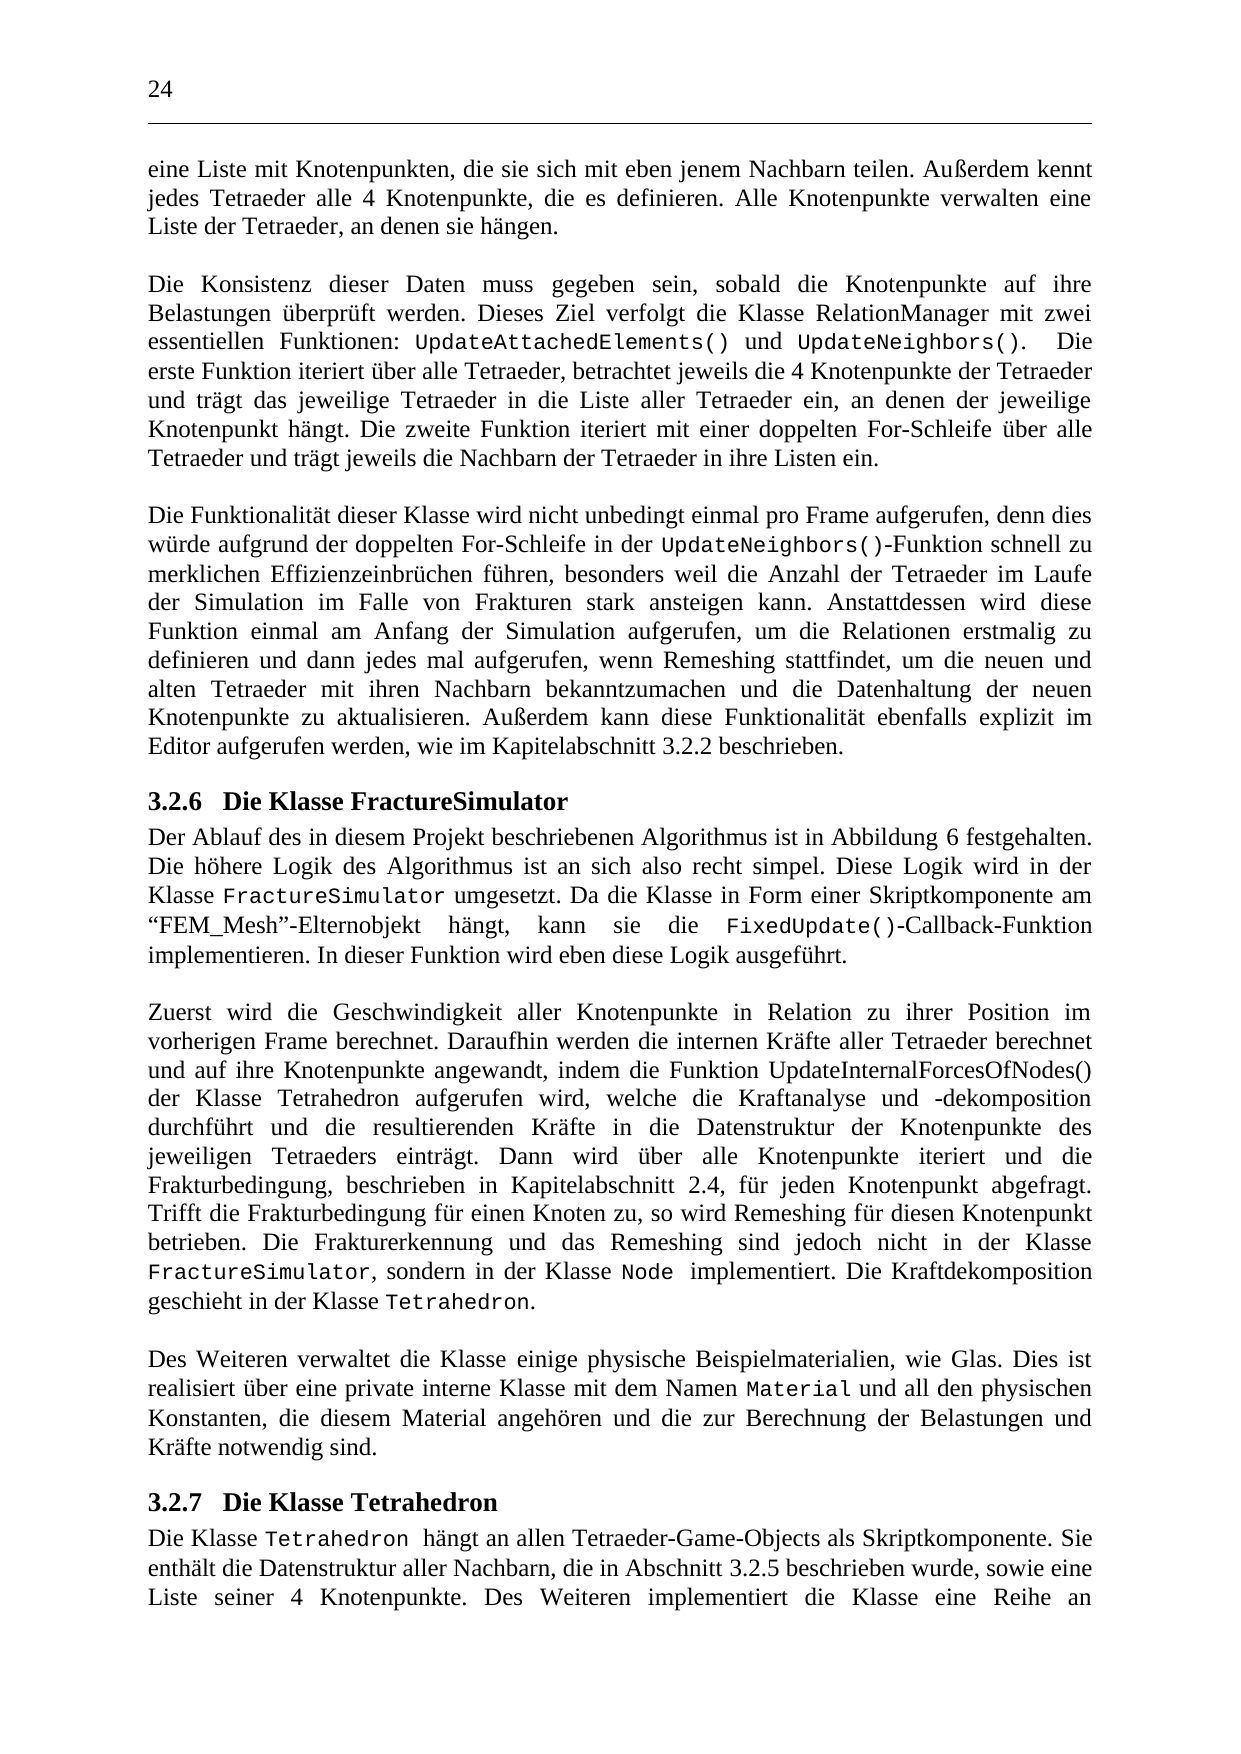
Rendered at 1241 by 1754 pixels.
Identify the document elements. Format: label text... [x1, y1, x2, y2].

text eine Liste mit Knotenpunkten, die sie sich mit eben jenem Nachbarn teilen. Außerdem kennt jedes Tetraeder alle 4 Knotenpunkte, die es definieren. Alle Knotenpunkte verwalten eine Liste der Tetraeder, an denen sie hängen. [148, 154, 1092, 240]
text Die Klasse Tetrahedron hängt an allen Tetraeder-Game-Objects als Skriptkomponente. Sie enthält die Datenstruktur aller Nachbarn, die in Abschnitt 3.2.5 beschrieben wurde, sowie eine Liste seiner 4 Knotenpunkte. Des Weiteren implementiert die Klasse eine Reihe an [148, 1523, 1092, 1610]
text Der Ablauf des in diesem Projekt beschriebenen Algorithmus ist in Abbildung 6 festgehalten. Die höhere Logik des Algorithmus ist an sich also recht simpel. Diese Logik wird in der Klasse FractureSimulator umgesetzt. Da die Klasse in Form einer Skriptkomponente am “FEM_Mesh”-Elternobjekt hängt, kann sie die FixedUpdate()-Callback-Funktion implementieren. In dieser Funktion wird eben diese Logik ausgeführt. [148, 822, 1092, 968]
subtitle Die Klasse FractureSimulator [148, 785, 1092, 816]
text Zuerst wird die Geschwindigkeit aller Knotenpunkte in Relation zu ihrer Position im vorherigen Frame berechnet. Daraufhin werden die internen Kräfte aller Tetraeder berechnet und auf ihre Knotenpunkte angewandt, indem die Funktion UpdateInternalForcesOfNodes() der Klasse Tetrahedron aufgerufen wird, welche die Kraftanalyse und -dekomposition durchführt und die resultierenden Kräfte in die Datenstruktur der Knotenpunkte des jeweiligen Tetraeders einträgt. Dann wird über alle Knotenpunkte iteriert und die Frakturbedingung, beschrieben in Kapitelabschnitt 2.4, für jeden Knotenpunkt abgefragt. Trifft die Frakturbedingung für einen Knoten zu, so wird Remeshing für diesen Knotenpunkt betrieben. Die Frakturerkennung und das Remeshing sind jedoch nicht in der Klasse FractureSimulator, sondern in der Klasse Node implementiert. Die Kraftdekomposition geschieht in der Klasse Tetrahedron. [148, 997, 1092, 1316]
text Des Weiteren verwaltet die Klasse einige physische Beispielmaterialien, wie Glas. Dies ist realisiert über eine private interne Klasse mit dem Namen Material und all den physischen Konstanten, die diesem Material angehören und die zur Berechnung der Belastungen und Kräfte notwendig sind. [148, 1344, 1092, 1461]
subtitle Die Klasse Tetrahedron [148, 1486, 1092, 1517]
text Die Funktionalität dieser Klasse wird nicht unbedingt einmal pro Frame aufgerufen, denn dies würde aufgrund der doppelten For-Schleife in der UpdateNeighbors()-Funktion schnell zu merklichen Effizienzeinbrüchen führen, besonders weil die Anzahl der Tetraeder im Laufe der Simulation im Falle von Frakturen stark ansteigen kann. Anstattdessen wird diese Funktion einmal am Anfang der Simulation aufgerufen, um die Relationen erstmalig zu definieren und dann jedes mal aufgerufen, wenn Remeshing stattfindet, um die neuen und alten Tetraeder mit ihren Nachbarn bekanntzumachen und die Datenhaltung der neuen Knotenpunkte zu aktualisieren. Außerdem kann diese Funktionalität ebenfalls explizit im Editor aufgerufen werden, wie im Kapitelabschnitt 3.2.2 beschrieben. [148, 500, 1092, 760]
text Die Konsistenz dieser Daten muss gegeben sein, sobald die Knotenpunkte auf ihre Belastungen überprüft werden. Dieses Ziel verfolgt die Klasse RelationManager mit zwei essentiellen Funktionen: UpdateAttachedElements() und UpdateNeighbors(). Die erste Funktion iteriert über alle Tetraeder, betrachtet jeweils die 4 Knotenpunkte der Tetraeder und trägt das jeweilige Tetraeder in die Liste aller Tetraeder ein, an denen der jeweilige Knotenpunkt hängt. Die zweite Funktion iteriert mit einer doppelten For-Schleife über alle Tetraeder und trägt jeweils die Nachbarn der Tetraeder in ihre Listen ein. [148, 269, 1092, 471]
